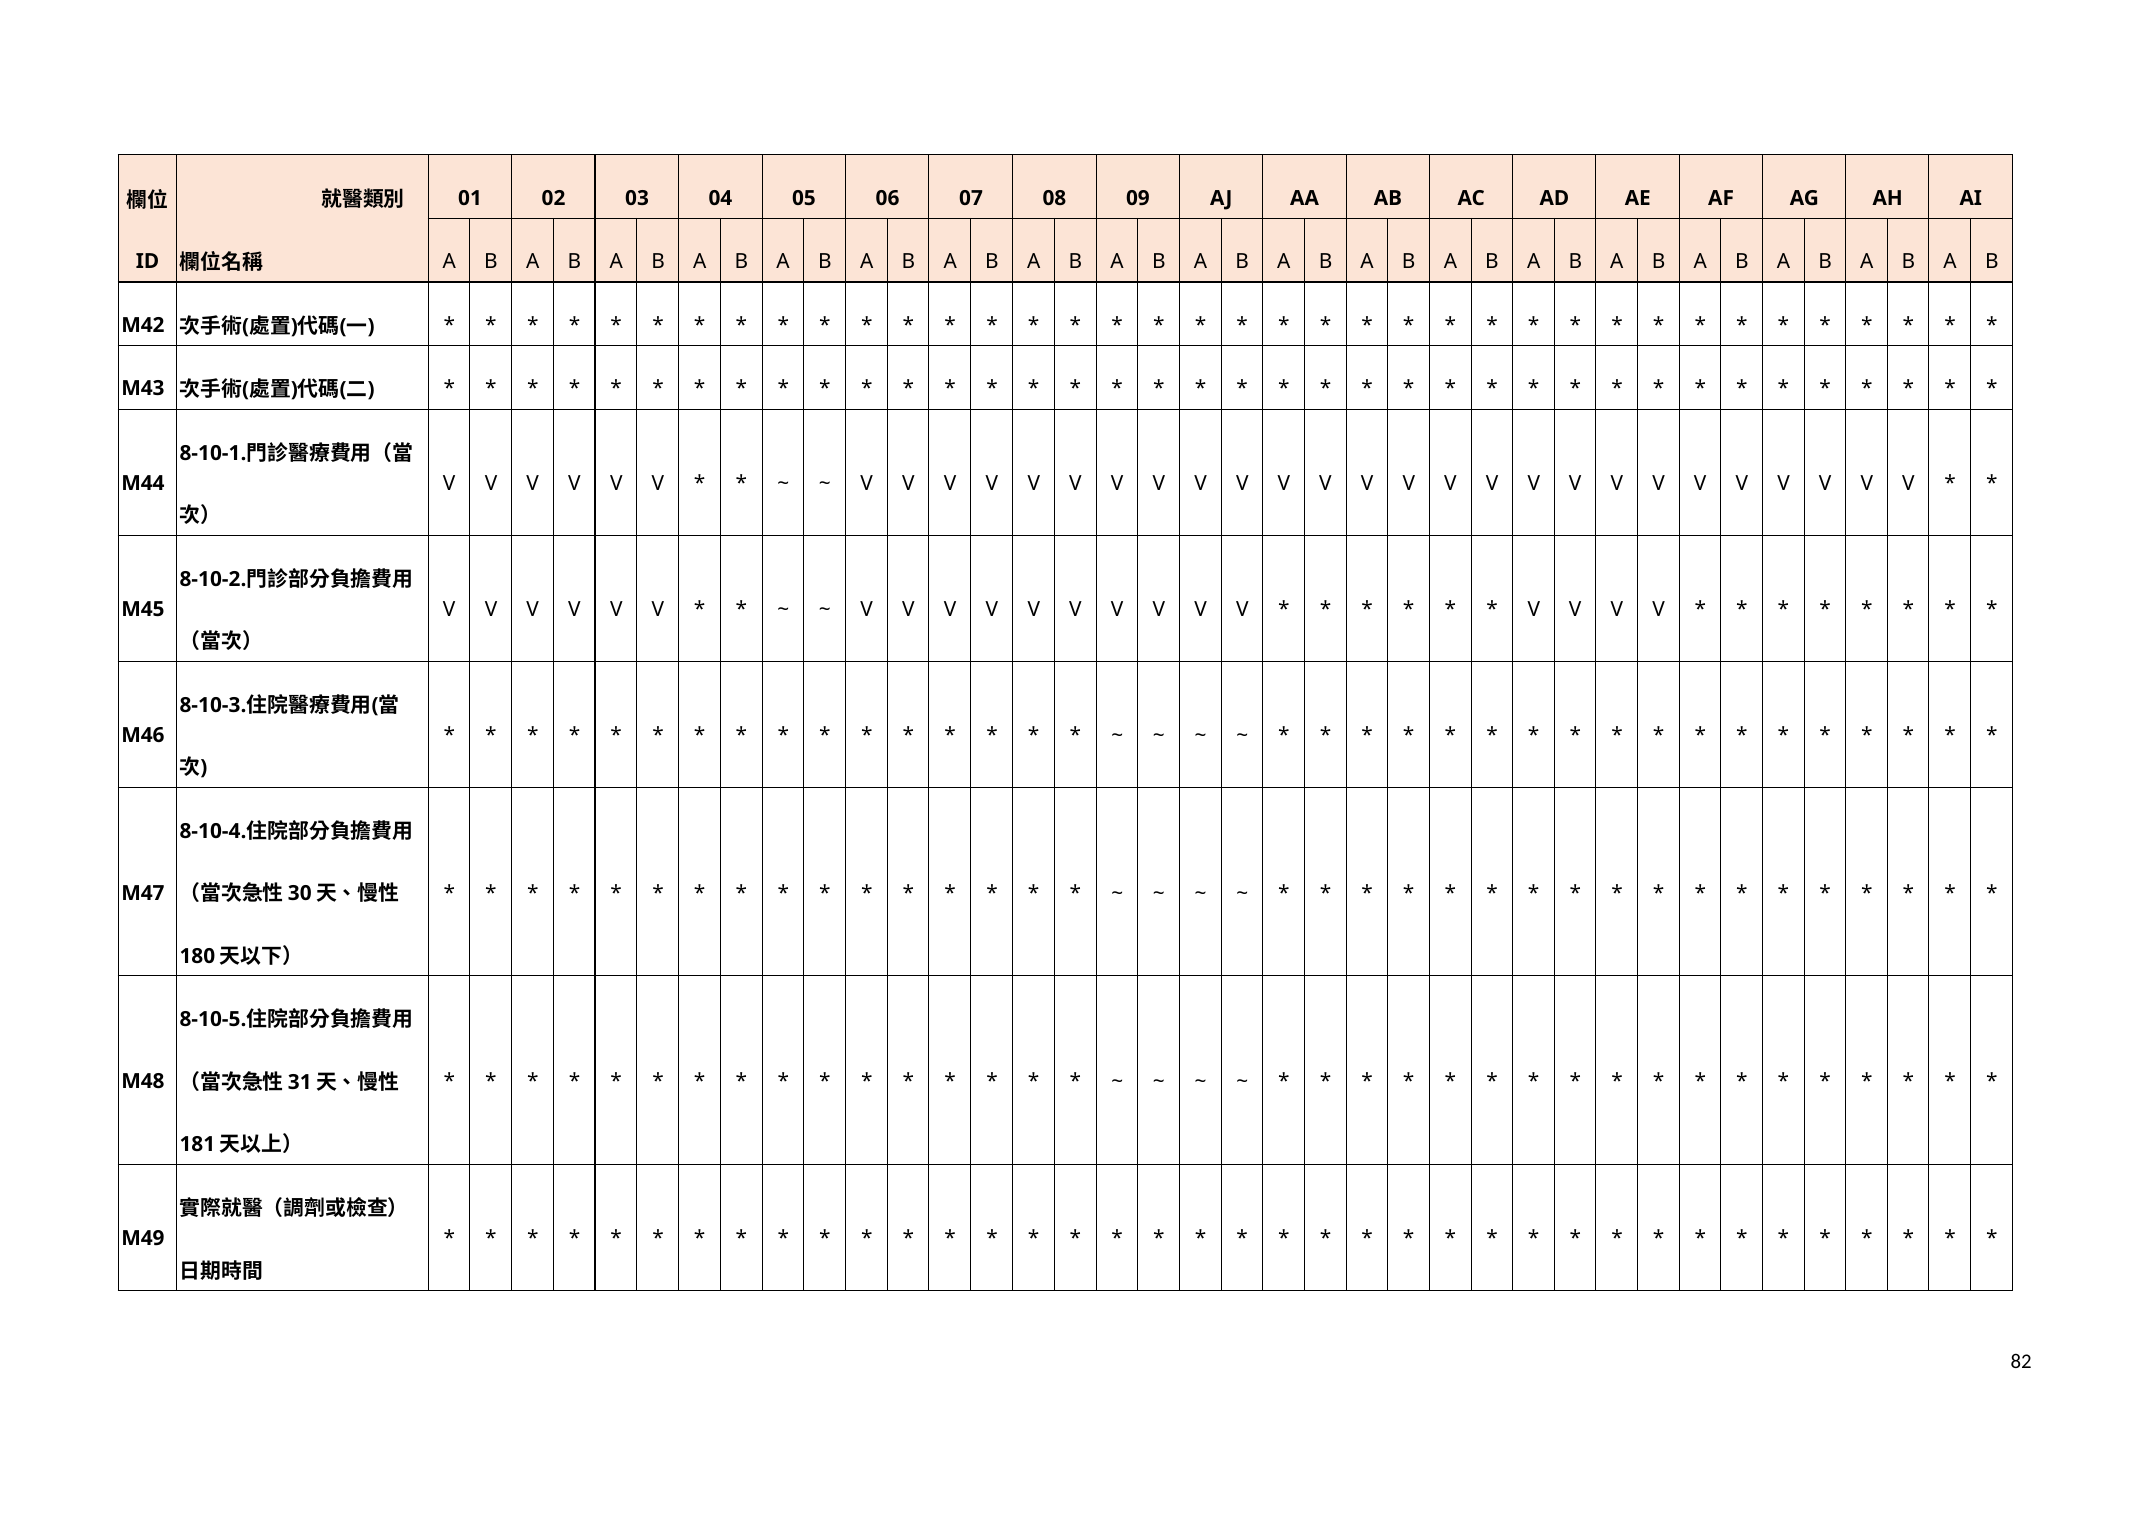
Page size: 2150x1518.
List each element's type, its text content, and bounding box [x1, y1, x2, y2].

table_cell * [888, 976, 928, 1164]
table_cell * [971, 283, 1012, 345]
table_cell V [1180, 536, 1221, 661]
table_cell V [1013, 536, 1054, 661]
table_cell * [1971, 976, 2012, 1164]
table_cell * [1846, 788, 1887, 975]
table_cell B [1888, 219, 1928, 281]
table_cell * [1638, 283, 1679, 345]
table_cell * [679, 662, 720, 787]
table_cell V [1846, 410, 1887, 534]
table_cell * [1555, 346, 1595, 408]
table_cell 次手術(處置)代碼(一) [177, 283, 428, 345]
table_cell * [1097, 1165, 1137, 1290]
table_cell * [679, 788, 720, 975]
table_cell B [804, 219, 845, 281]
table_header 01 [429, 155, 511, 218]
table_cell B [1305, 219, 1346, 281]
table_cell * [1971, 1165, 2012, 1290]
table_cell * [1721, 346, 1762, 408]
table_cell * [1846, 662, 1887, 787]
table_cell * [929, 788, 970, 975]
table_cell * [1888, 283, 1928, 345]
table_cell V [512, 410, 553, 534]
table_cell * [1388, 346, 1429, 408]
table_header AC [1430, 155, 1512, 218]
table_cell ~ [1138, 788, 1179, 975]
table_cell * [1347, 536, 1387, 661]
table_cell * [1513, 788, 1554, 975]
table_cell * [1347, 283, 1387, 345]
table_cell * [1680, 346, 1720, 408]
table_cell M44 [119, 410, 176, 534]
table_cell * [637, 346, 678, 408]
table_cell B [1638, 219, 1679, 281]
table_cell * [1888, 788, 1928, 975]
table_cell * [1638, 1165, 1679, 1290]
table_cell * [929, 283, 970, 345]
table_cell * [1971, 410, 2012, 534]
table_cell * [929, 1165, 970, 1290]
table_cell * [1763, 662, 1804, 787]
table_cell * [1888, 662, 1928, 787]
table_cell * [1680, 1165, 1720, 1290]
table_cell V [1513, 410, 1554, 534]
table_cell * [1055, 283, 1096, 345]
table_header AE [1596, 155, 1679, 218]
table_cell * [596, 788, 636, 975]
table_cell V [1888, 410, 1928, 534]
table_cell * [1180, 346, 1221, 408]
table_cell * [1472, 346, 1512, 408]
table_cell * [1263, 536, 1304, 661]
table_cell * [1513, 976, 1554, 1164]
table_cell * [1763, 976, 1804, 1164]
table_cell * [1763, 788, 1804, 975]
table_header AD [1513, 155, 1595, 218]
table_cell * [1097, 346, 1137, 408]
table_header AH [1846, 155, 1928, 218]
table_cell * [1680, 536, 1720, 661]
table_cell * [1971, 283, 2012, 345]
table_cell * [512, 662, 553, 787]
table_cell B [554, 219, 594, 281]
table_cell * [637, 1165, 678, 1290]
table_cell 次手術(處置)代碼(二) [177, 346, 428, 408]
table_cell * [1763, 346, 1804, 408]
table_cell * [596, 976, 636, 1164]
table_cell ~ [1180, 662, 1221, 787]
table_cell * [1846, 976, 1887, 1164]
table_cell * [804, 283, 845, 345]
table_cell A [1180, 219, 1221, 281]
table_cell * [470, 976, 511, 1164]
table_cell V [1222, 410, 1262, 534]
table_cell * [763, 976, 803, 1164]
table_cell V [637, 536, 678, 661]
table_cell * [1472, 976, 1512, 1164]
table_cell B [1055, 219, 1096, 281]
table_cell * [679, 283, 720, 345]
table_cell B [721, 219, 762, 281]
table_cell * [1055, 976, 1096, 1164]
table_cell * [721, 410, 762, 534]
table_cell A [1263, 219, 1304, 281]
table_cell * [1929, 283, 1970, 345]
table_cell 8-10-4.住院部分負擔費用（當次急性30天、慢性180天以下） [177, 788, 428, 975]
table_cell * [512, 788, 553, 975]
table_cell * [1846, 283, 1887, 345]
table_cell * [1721, 536, 1762, 661]
table_header AA [1263, 155, 1346, 218]
table_cell * [512, 1165, 553, 1290]
table_cell * [1513, 283, 1554, 345]
table_cell * [1347, 662, 1387, 787]
table_cell V [1721, 410, 1762, 534]
table_cell * [1263, 662, 1304, 787]
table_cell V [596, 536, 636, 661]
table_cell * [846, 788, 887, 975]
table_cell * [470, 662, 511, 787]
table_cell ~ [1138, 976, 1179, 1164]
table_cell A [1680, 219, 1720, 281]
table_cell V [1638, 536, 1679, 661]
table_header 08 [1013, 155, 1096, 218]
table_cell V [888, 410, 928, 534]
table_cell * [1596, 662, 1637, 787]
table_cell 實際就醫（調劑或檢查）日期時間 [177, 1165, 428, 1290]
table_cell V [1472, 410, 1512, 534]
table_cell * [971, 662, 1012, 787]
table_cell * [1138, 1165, 1179, 1290]
table_cell V [1555, 410, 1595, 534]
table_cell * [1680, 976, 1720, 1164]
table_cell * [1138, 283, 1179, 345]
table_cell A [1430, 219, 1471, 281]
table_cell * [1721, 788, 1762, 975]
table_cell V [1055, 410, 1096, 534]
table_cell * [804, 1165, 845, 1290]
table_cell V [1513, 536, 1554, 661]
table_cell * [888, 283, 928, 345]
table_header AF [1680, 155, 1762, 218]
table_cell * [1805, 788, 1845, 975]
table_cell V [1680, 410, 1720, 534]
table_cell * [679, 346, 720, 408]
table_cell * [804, 976, 845, 1164]
table_cell * [1888, 976, 1928, 1164]
table_cell * [763, 283, 803, 345]
table_cell * [554, 662, 594, 787]
table_cell A [679, 219, 720, 281]
table_cell * [679, 410, 720, 534]
table_cell * [1347, 788, 1387, 975]
table_cell V [1388, 410, 1429, 534]
table_cell ~ [1222, 976, 1262, 1164]
table_cell * [1263, 788, 1304, 975]
table_cell * [1013, 662, 1054, 787]
table_cell * [971, 976, 1012, 1164]
table_cell * [1805, 1165, 1845, 1290]
table_cell * [1138, 346, 1179, 408]
table_cell * [804, 662, 845, 787]
table_cell A [1929, 219, 1970, 281]
table_cell A [1763, 219, 1804, 281]
table_cell A [1846, 219, 1887, 281]
table_cell ~ [1222, 662, 1262, 787]
table_cell V [929, 410, 970, 534]
table_cell * [1846, 1165, 1887, 1290]
table_cell * [470, 346, 511, 408]
table_cell * [1555, 1165, 1595, 1290]
table_cell * [971, 346, 1012, 408]
table_cell B [971, 219, 1012, 281]
table_cell M46 [119, 662, 176, 787]
table_cell V [1222, 536, 1262, 661]
table_header 09 [1097, 155, 1179, 218]
table_cell * [763, 662, 803, 787]
table_cell V [470, 536, 511, 661]
table_cell * [1347, 976, 1387, 1164]
table_cell * [1013, 976, 1054, 1164]
table_cell * [1013, 283, 1054, 345]
table_cell * [429, 346, 469, 408]
table_cell * [679, 1165, 720, 1290]
table_cell B [1388, 219, 1429, 281]
table_cell * [1555, 283, 1595, 345]
table_cell V [1138, 536, 1179, 661]
table_cell B [470, 219, 511, 281]
table_cell * [470, 788, 511, 975]
table_cell V [971, 410, 1012, 534]
table_cell * [1305, 976, 1346, 1164]
table_cell M49 [119, 1165, 176, 1290]
table_cell * [637, 788, 678, 975]
table_cell * [554, 976, 594, 1164]
table_cell * [888, 662, 928, 787]
table_cell * [596, 662, 636, 787]
table_cell * [1513, 1165, 1554, 1290]
table_cell * [846, 283, 887, 345]
table_cell * [1388, 536, 1429, 661]
table_cell * [721, 346, 762, 408]
table_cell * [888, 788, 928, 975]
table_cell * [1222, 283, 1262, 345]
table_cell * [1596, 976, 1637, 1164]
table_cell 8-10-1.門診醫療費用（當次） [177, 410, 428, 534]
table_cell * [1430, 283, 1471, 345]
table_cell * [512, 346, 553, 408]
table_cell * [1929, 1165, 1970, 1290]
table_cell * [721, 283, 762, 345]
table_cell V [596, 410, 636, 534]
table_cell V [512, 536, 553, 661]
table_cell V [429, 410, 469, 534]
table_cell * [1430, 788, 1471, 975]
table_cell V [1763, 410, 1804, 534]
table_cell * [429, 283, 469, 345]
table_cell ~ [763, 536, 803, 661]
table_cell * [1430, 976, 1471, 1164]
table_cell B [1971, 219, 2012, 281]
table_cell * [1513, 346, 1554, 408]
table_cell * [470, 283, 511, 345]
table_cell * [888, 346, 928, 408]
table_cell * [1513, 662, 1554, 787]
table_cell * [637, 662, 678, 787]
table_cell * [512, 976, 553, 1164]
table_cell * [1805, 346, 1845, 408]
table_header AI [1929, 155, 2012, 218]
table_cell * [1888, 346, 1928, 408]
table_cell * [1472, 1165, 1512, 1290]
table_cell A [1097, 219, 1137, 281]
table_cell * [1055, 1165, 1096, 1290]
table_cell A [929, 219, 970, 281]
table_cell ~ [1097, 976, 1137, 1164]
table_header AB [1347, 155, 1429, 218]
table_cell M43 [119, 346, 176, 408]
table_cell V [1013, 410, 1054, 534]
table_cell ~ [1180, 976, 1221, 1164]
table_cell B [1721, 219, 1762, 281]
table_cell * [1596, 1165, 1637, 1290]
table_header 就醫類別 欄位名稱 [177, 155, 428, 281]
table_cell * [1929, 346, 1970, 408]
table_cell * [1763, 536, 1804, 661]
table_cell * [1055, 662, 1096, 787]
table_cell * [1388, 283, 1429, 345]
table_cell * [1097, 283, 1137, 345]
table_cell A [1596, 219, 1637, 281]
table_cell * [1596, 283, 1637, 345]
table_cell * [721, 1165, 762, 1290]
table_cell B [637, 219, 678, 281]
table_cell * [1263, 346, 1304, 408]
table_cell * [1721, 283, 1762, 345]
table_cell A [1347, 219, 1387, 281]
table_cell * [1472, 788, 1512, 975]
table_cell * [1388, 1165, 1429, 1290]
table_cell * [1263, 283, 1304, 345]
table_cell ~ [1097, 662, 1137, 787]
table_cell * [1013, 788, 1054, 975]
table_cell * [1596, 346, 1637, 408]
table_cell * [846, 346, 887, 408]
table_cell * [1721, 662, 1762, 787]
table_cell * [1763, 1165, 1804, 1290]
table_cell V [554, 536, 594, 661]
table_cell * [929, 976, 970, 1164]
table_cell * [1180, 1165, 1221, 1290]
table_cell * [1971, 536, 2012, 661]
table_cell * [1929, 788, 1970, 975]
table_cell * [554, 283, 594, 345]
table_cell * [1388, 976, 1429, 1164]
table_cell ~ [1180, 788, 1221, 975]
table_cell A [429, 219, 469, 281]
table_cell * [1013, 346, 1054, 408]
table_cell * [1430, 536, 1471, 661]
table_cell M47 [119, 788, 176, 975]
table_cell * [1638, 662, 1679, 787]
table_cell ~ [1097, 788, 1137, 975]
table_cell A [763, 219, 803, 281]
table_cell B [1222, 219, 1262, 281]
table_cell ~ [804, 410, 845, 534]
table_header AG [1763, 155, 1845, 218]
table_cell V [1555, 536, 1595, 661]
table_header 04 [679, 155, 762, 218]
table_cell * [679, 976, 720, 1164]
table_cell B [1805, 219, 1845, 281]
table_cell V [1180, 410, 1221, 534]
table_cell M48 [119, 976, 176, 1164]
table_cell 8-10-5.住院部分負擔費用（當次急性31天、慢性181天以上） [177, 976, 428, 1164]
table_cell * [763, 346, 803, 408]
table_cell B [888, 219, 928, 281]
table_header 02 [512, 155, 594, 218]
table_cell * [1805, 283, 1845, 345]
table_cell * [1929, 976, 1970, 1164]
table_cell * [596, 283, 636, 345]
table_cell * [1763, 283, 1804, 345]
table_cell * [1222, 346, 1262, 408]
table_cell * [1638, 346, 1679, 408]
table_cell * [1846, 346, 1887, 408]
table_cell * [637, 283, 678, 345]
table_cell * [763, 1165, 803, 1290]
table_cell V [1097, 410, 1137, 534]
table_cell ~ [1138, 662, 1179, 787]
table_cell * [846, 976, 887, 1164]
table_cell A [596, 219, 636, 281]
table_cell * [1388, 662, 1429, 787]
table_cell V [1596, 536, 1637, 661]
table_cell * [1971, 346, 2012, 408]
table_cell * [1472, 662, 1512, 787]
table_cell * [1929, 536, 1970, 661]
table_cell V [888, 536, 928, 661]
table_header 06 [846, 155, 928, 218]
table_cell ~ [763, 410, 803, 534]
table_cell B [1472, 219, 1512, 281]
table_cell * [1680, 283, 1720, 345]
table_header AJ [1180, 155, 1262, 218]
table_cell * [554, 788, 594, 975]
table_cell * [721, 976, 762, 1164]
table_cell * [1929, 410, 1970, 534]
table_cell ~ [1222, 788, 1262, 975]
table_cell * [470, 1165, 511, 1290]
table_cell * [846, 1165, 887, 1290]
table_cell V [929, 536, 970, 661]
table_cell * [1305, 1165, 1346, 1290]
table_cell * [1472, 283, 1512, 345]
table_cell * [1430, 1165, 1471, 1290]
table_cell * [1555, 788, 1595, 975]
table_cell * [429, 662, 469, 787]
table_cell * [1971, 788, 2012, 975]
table_header 03 [596, 155, 678, 218]
table_cell * [429, 788, 469, 975]
table_header 07 [929, 155, 1012, 218]
table_cell * [554, 1165, 594, 1290]
table_cell V [1638, 410, 1679, 534]
table_cell * [1347, 1165, 1387, 1290]
table_cell * [1222, 1165, 1262, 1290]
table_cell V [846, 536, 887, 661]
table_cell * [1680, 662, 1720, 787]
table_cell * [512, 283, 553, 345]
table_cell V [971, 536, 1012, 661]
table_cell V [846, 410, 887, 534]
table_cell V [1263, 410, 1304, 534]
table_cell * [1638, 788, 1679, 975]
table_cell * [846, 662, 887, 787]
table_cell * [1055, 346, 1096, 408]
table_cell 8-10-3.住院醫療費用(當次) [177, 662, 428, 787]
table_cell * [1805, 536, 1845, 661]
table_header 欄位 ID [119, 155, 176, 281]
table_cell V [1347, 410, 1387, 534]
table_cell V [1430, 410, 1471, 534]
table_cell * [888, 1165, 928, 1290]
table_cell * [1971, 662, 2012, 787]
table_cell * [1846, 536, 1887, 661]
table_cell * [1013, 1165, 1054, 1290]
table_cell * [1305, 283, 1346, 345]
table_cell * [429, 976, 469, 1164]
table_cell * [1263, 1165, 1304, 1290]
table_cell V [1305, 410, 1346, 534]
table_cell * [554, 346, 594, 408]
table_cell V [1055, 536, 1096, 661]
table_cell * [1555, 976, 1595, 1164]
table_cell A [1513, 219, 1554, 281]
table_header 05 [763, 155, 845, 218]
table_cell * [1472, 536, 1512, 661]
table_cell V [429, 536, 469, 661]
table_cell M45 [119, 536, 176, 661]
table_cell 8-10-2.門診部分負擔費用（當次） [177, 536, 428, 661]
table_cell V [1596, 410, 1637, 534]
table_cell * [1805, 662, 1845, 787]
table_cell B [1138, 219, 1179, 281]
table_cell * [1055, 788, 1096, 975]
table_cell * [679, 536, 720, 661]
table_cell V [1097, 536, 1137, 661]
table_cell * [1263, 976, 1304, 1164]
table_cell * [1929, 662, 1970, 787]
table_cell * [971, 1165, 1012, 1290]
table_cell * [1721, 976, 1762, 1164]
table_cell * [804, 788, 845, 975]
table_cell * [596, 1165, 636, 1290]
table_cell * [1888, 536, 1928, 661]
table_cell V [637, 410, 678, 534]
table_cell * [929, 662, 970, 787]
table_cell V [554, 410, 594, 534]
table_cell * [763, 788, 803, 975]
table_cell * [1347, 346, 1387, 408]
table_cell * [1638, 976, 1679, 1164]
table_cell * [1555, 662, 1595, 787]
table_cell V [470, 410, 511, 534]
table_cell * [1388, 788, 1429, 975]
table_cell * [1305, 346, 1346, 408]
table_cell * [804, 346, 845, 408]
table_cell * [1430, 662, 1471, 787]
table_cell * [1805, 976, 1845, 1164]
table_cell * [1721, 1165, 1762, 1290]
table_cell * [1305, 788, 1346, 975]
table_cell * [1305, 536, 1346, 661]
table_cell * [971, 788, 1012, 975]
table_cell * [721, 662, 762, 787]
table_cell * [721, 788, 762, 975]
table_cell B [1555, 219, 1595, 281]
table_cell A [846, 219, 887, 281]
table_cell * [929, 346, 970, 408]
table_cell V [1138, 410, 1179, 534]
table_cell * [1430, 346, 1471, 408]
table_cell * [1888, 1165, 1928, 1290]
table_cell A [1013, 219, 1054, 281]
table_cell * [1680, 788, 1720, 975]
table_cell ~ [804, 536, 845, 661]
table_cell * [596, 346, 636, 408]
table_cell * [1180, 283, 1221, 345]
table_cell M42 [119, 283, 176, 345]
table_cell * [1596, 788, 1637, 975]
table_cell * [1305, 662, 1346, 787]
table_cell V [1805, 410, 1845, 534]
table_cell * [637, 976, 678, 1164]
table_cell * [429, 1165, 469, 1290]
table_cell * [721, 536, 762, 661]
table_cell A [512, 219, 553, 281]
